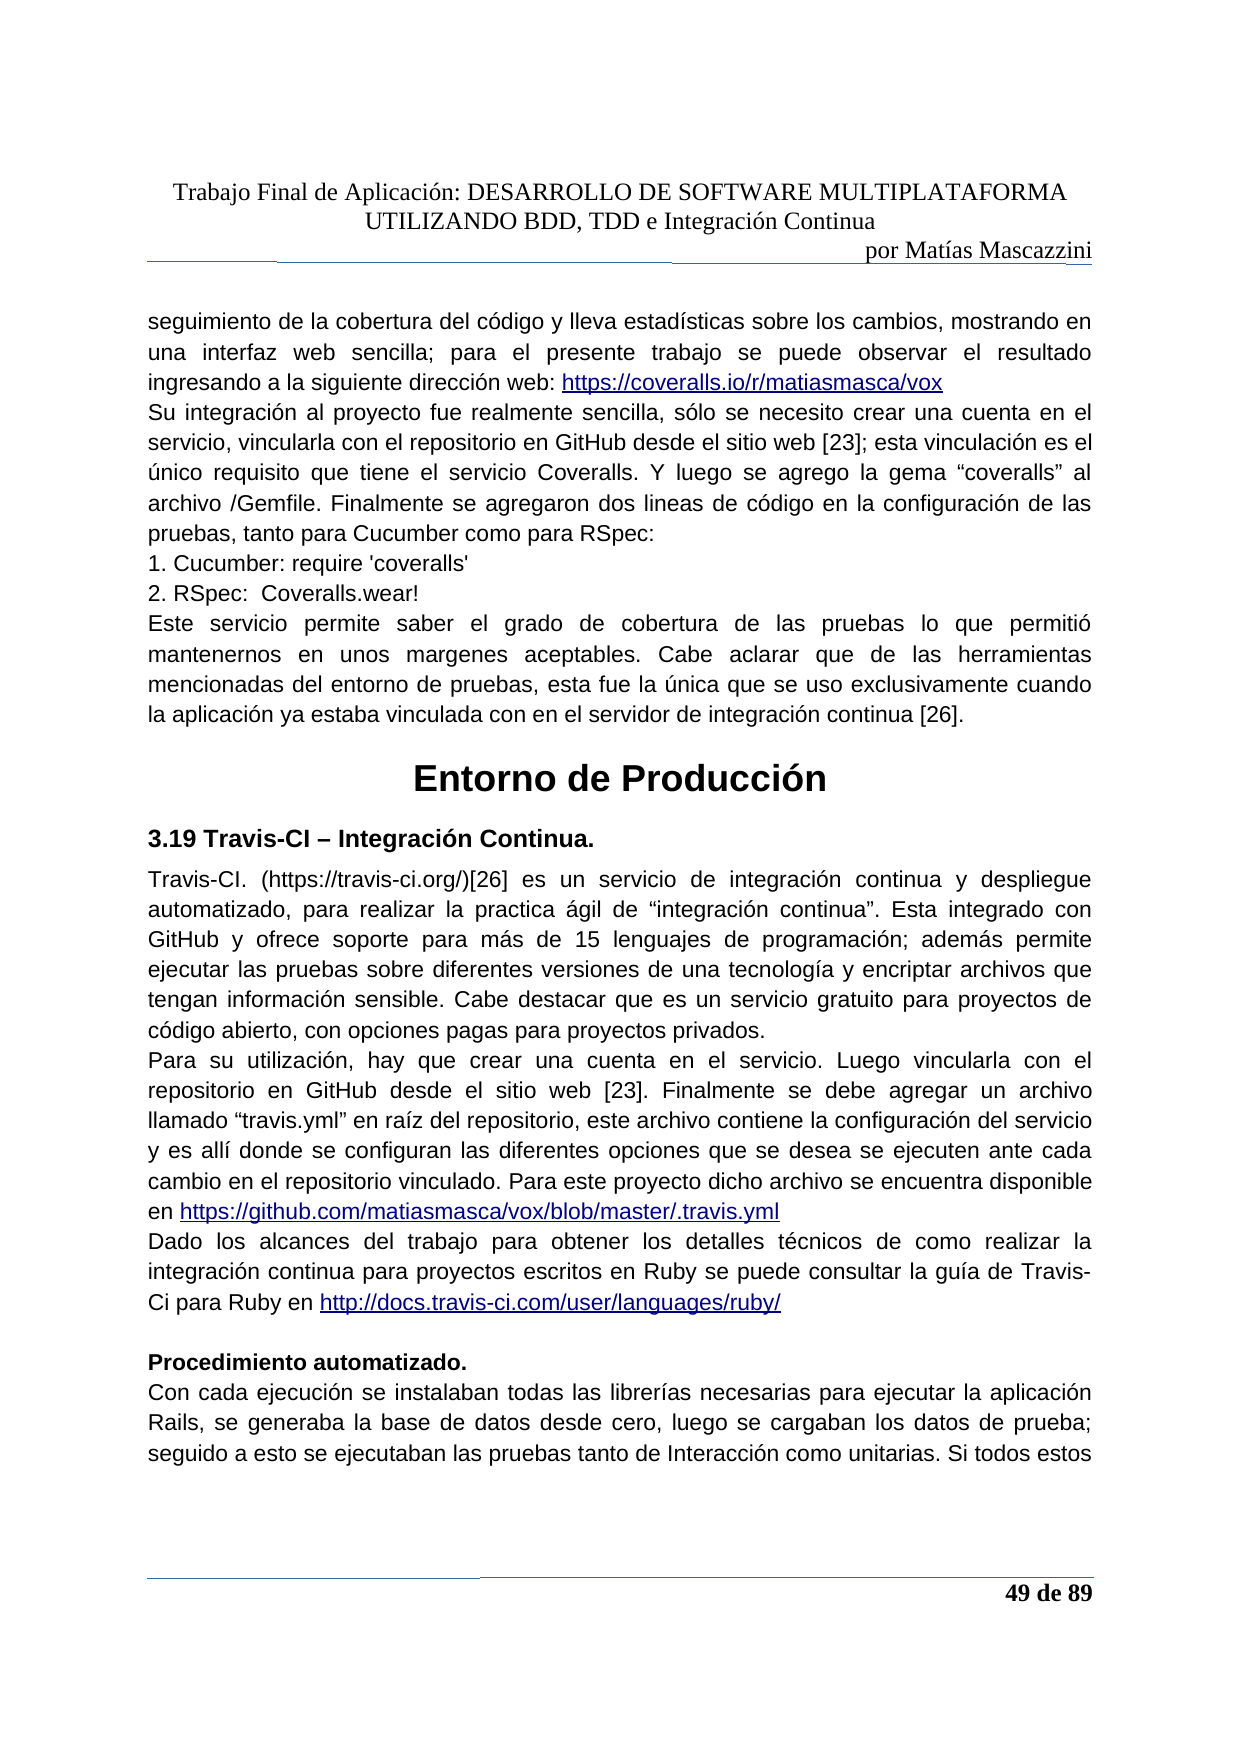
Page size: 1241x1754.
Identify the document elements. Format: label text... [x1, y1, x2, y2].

text 2. RSpec: Coveralls.wear! [148, 580, 1093, 607]
subtitle 3.19 Travis-CI – Integración Continua. [148, 824, 1093, 853]
text Para su utilización, hay que crear una cuenta en el servicio. Luego vincularla con el repositorio en GitHub desde el sitio web [23]. Finalmente se debe agregar un archivo llamado “travis.yml” en raíz del repositorio, este archivo contiene la configuración del servicio y es allí donde se configuran las diferentes opciones que se desea se ejecuten ante cada cambio en el repositorio vinculado. Para este proyecto dicho archivo se encuentra disponible en https://github.com/matiasmasca/vox/blob/master/.travis.yml [148, 1047, 1093, 1224]
subtitle Entorno de Producción [148, 756, 1093, 799]
text 1. Cucumber: require 'coveralls' [148, 550, 1093, 576]
text Travis-CI. (https://travis-ci.org/)[26] es un servicio de integración continua y despliegue automatizado, para realizar la practica ágil de “integración continua”. Esta integrado con GitHub y ofrece soporte para más de 15 lenguajes de programación; además permite ejecutar las pruebas sobre diferentes versiones de una tecnología y encriptar archivos que tengan información sensible. Cabe destacar que es un servicio gratuito para proyectos de código abierto, con opciones pagas para proyectos privados. [148, 866, 1093, 1043]
text seguimiento de la cobertura del código y lleva estadísticas sobre los cambios, mostrando en una interfaz web sencilla; para el presente trabajo se puede observar el resultado ingresando a la siguiente dirección web: https://coveralls.io/r/matiasmasca/vox [148, 308, 1093, 395]
text Con cada ejecución se instalaban todas las librerías necesarias para ejecutar la aplicación Rails, se generaba la base de datos desde cero, luego se cargaban los datos de prueba; seguido a esto se ejecutaban las pruebas tanto de Interacción como unitarias. Si todos estos [148, 1379, 1093, 1466]
text Este servicio permite saber el grado de cobertura de las pruebas lo que permitió mantenernos en unos margenes aceptables. Cabe aclarar que de las herramientas mencionadas del entorno de pruebas, esta fue la única que se uso exclusivamente cuando la aplicación ya estaba vinculada con en el servidor de integración continua [26]. [148, 610, 1093, 727]
text Dado los alcances del trabajo para obtener los detalles técnicos de como realizar la integración continua para proyectos escritos en Ruby se puede consultar la guía de Travis-Ci para Ruby en http://docs.travis-ci.com/user/languages/ruby/ [148, 1228, 1093, 1315]
text Procedimiento automatizado. [148, 1349, 1093, 1375]
text Su integración al proyecto fue realmente sencilla, sólo se necesito crear una cuenta en el servicio, vincularla con el repositorio en GitHub desde el sitio web [23]; esta vinculación es el único requisito que tiene el servicio Coveralls. Y luego se agrego la gema “coveralls” al archivo /Gemfile. Finalmente se agregaron dos lineas de código en la configuración de las pruebas, tanto para Cucumber como para RSpec: [148, 399, 1093, 546]
